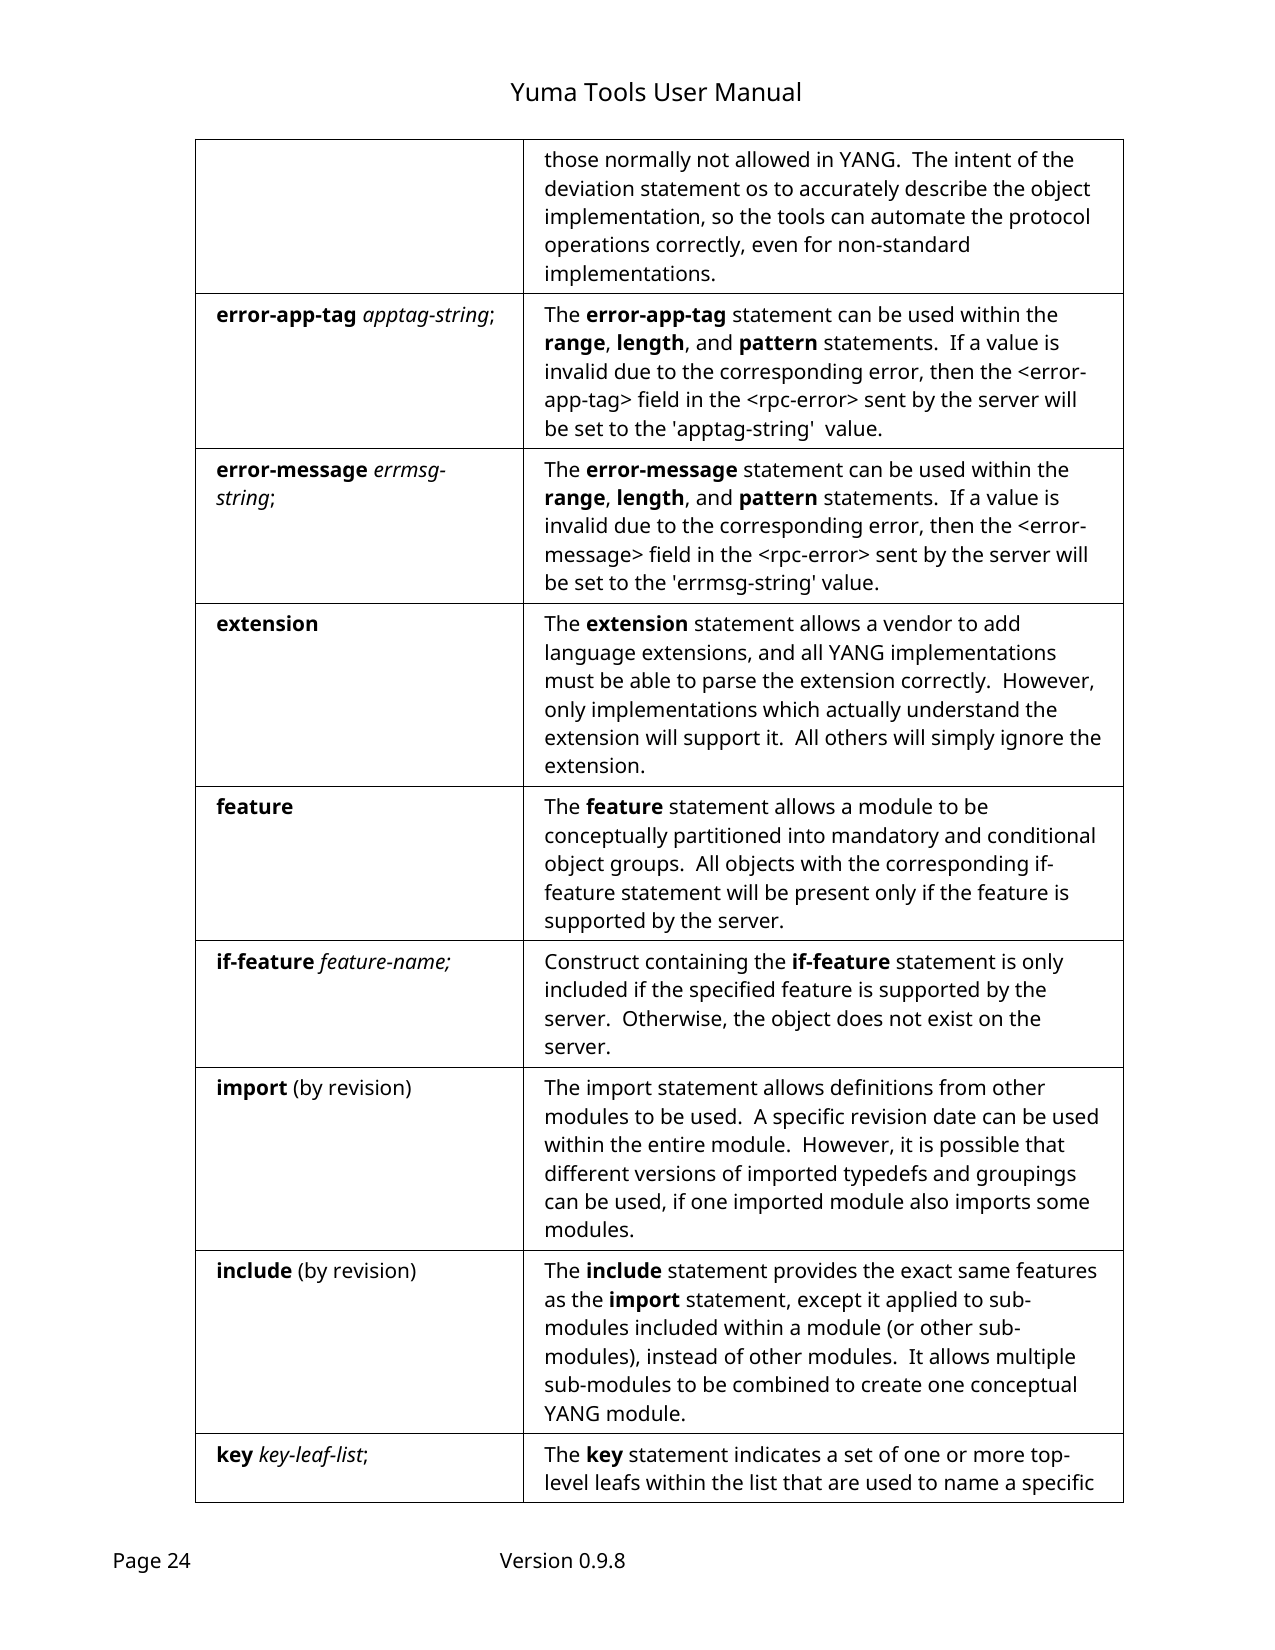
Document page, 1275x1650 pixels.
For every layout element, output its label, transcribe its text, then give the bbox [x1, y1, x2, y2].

table_cell Construct containing the if-feature statement is only included if the specified feature is supported by the server. Otherwise, the object does not exist on the server. [524, 941, 1123, 1067]
table_cell The error-app-tag statement can be used within the range, length, and pattern statements. If a value is invalid due to the corresponding error, then the <error-app-tag> field in the <rpc-error> sent by the server will be set to the 'apptag-string' value. [524, 294, 1123, 448]
table_cell include (by revision) [196, 1251, 523, 1433]
table_cell error-app-tag apptag-string; [196, 294, 523, 448]
table_cell The error-message statement can be used within the range, length, and pattern statements. If a value is invalid due to the corresponding error, then the <error-message> field in the <rpc-error> sent by the server will be set to the 'errmsg-string' value. [524, 449, 1123, 603]
table_cell error-message errmsg-string; [196, 449, 523, 603]
table_cell feature [196, 787, 523, 940]
table_cell if-feature feature-name; [196, 941, 523, 1067]
table_cell [196, 140, 523, 293]
table_cell The key statement indicates a set of one or more top-level leafs within the list that are used to name a specific [524, 1434, 1123, 1502]
table_cell those normally not allowed in YANG. The intent of the deviation statement os to accurately describe the object implementation, so the tools can automate the protocol operations correctly, even for non-standard implementations. [524, 140, 1123, 293]
table_cell import (by revision) [196, 1068, 523, 1250]
table_cell extension [196, 604, 523, 786]
table_cell key key-leaf-list; [196, 1434, 523, 1502]
table_cell The feature statement allows a module to be conceptually partitioned into mandatory and conditional object groups. All objects with the corresponding if-feature statement will be present only if the feature is supported by the server. [524, 787, 1123, 940]
table_cell The extension statement allows a vendor to add language extensions, and all YANG implementations must be able to parse the extension correctly. However, only implementations which actually understand the extension will support it. All others will simply ignore the extension. [524, 604, 1123, 786]
table_cell The import statement allows definitions from other modules to be used. A specific revision date can be used within the entire module. However, it is possible that different versions of imported typedefs and groupings can be used, if one imported module also imports some modules. [524, 1068, 1123, 1250]
table_cell The include statement provides the exact same features as the import statement, except it applied to sub-modules included within a module (or other sub-modules), instead of other modules. It allows multiple sub-modules to be combined to create one conceptual YANG module. [524, 1251, 1123, 1433]
